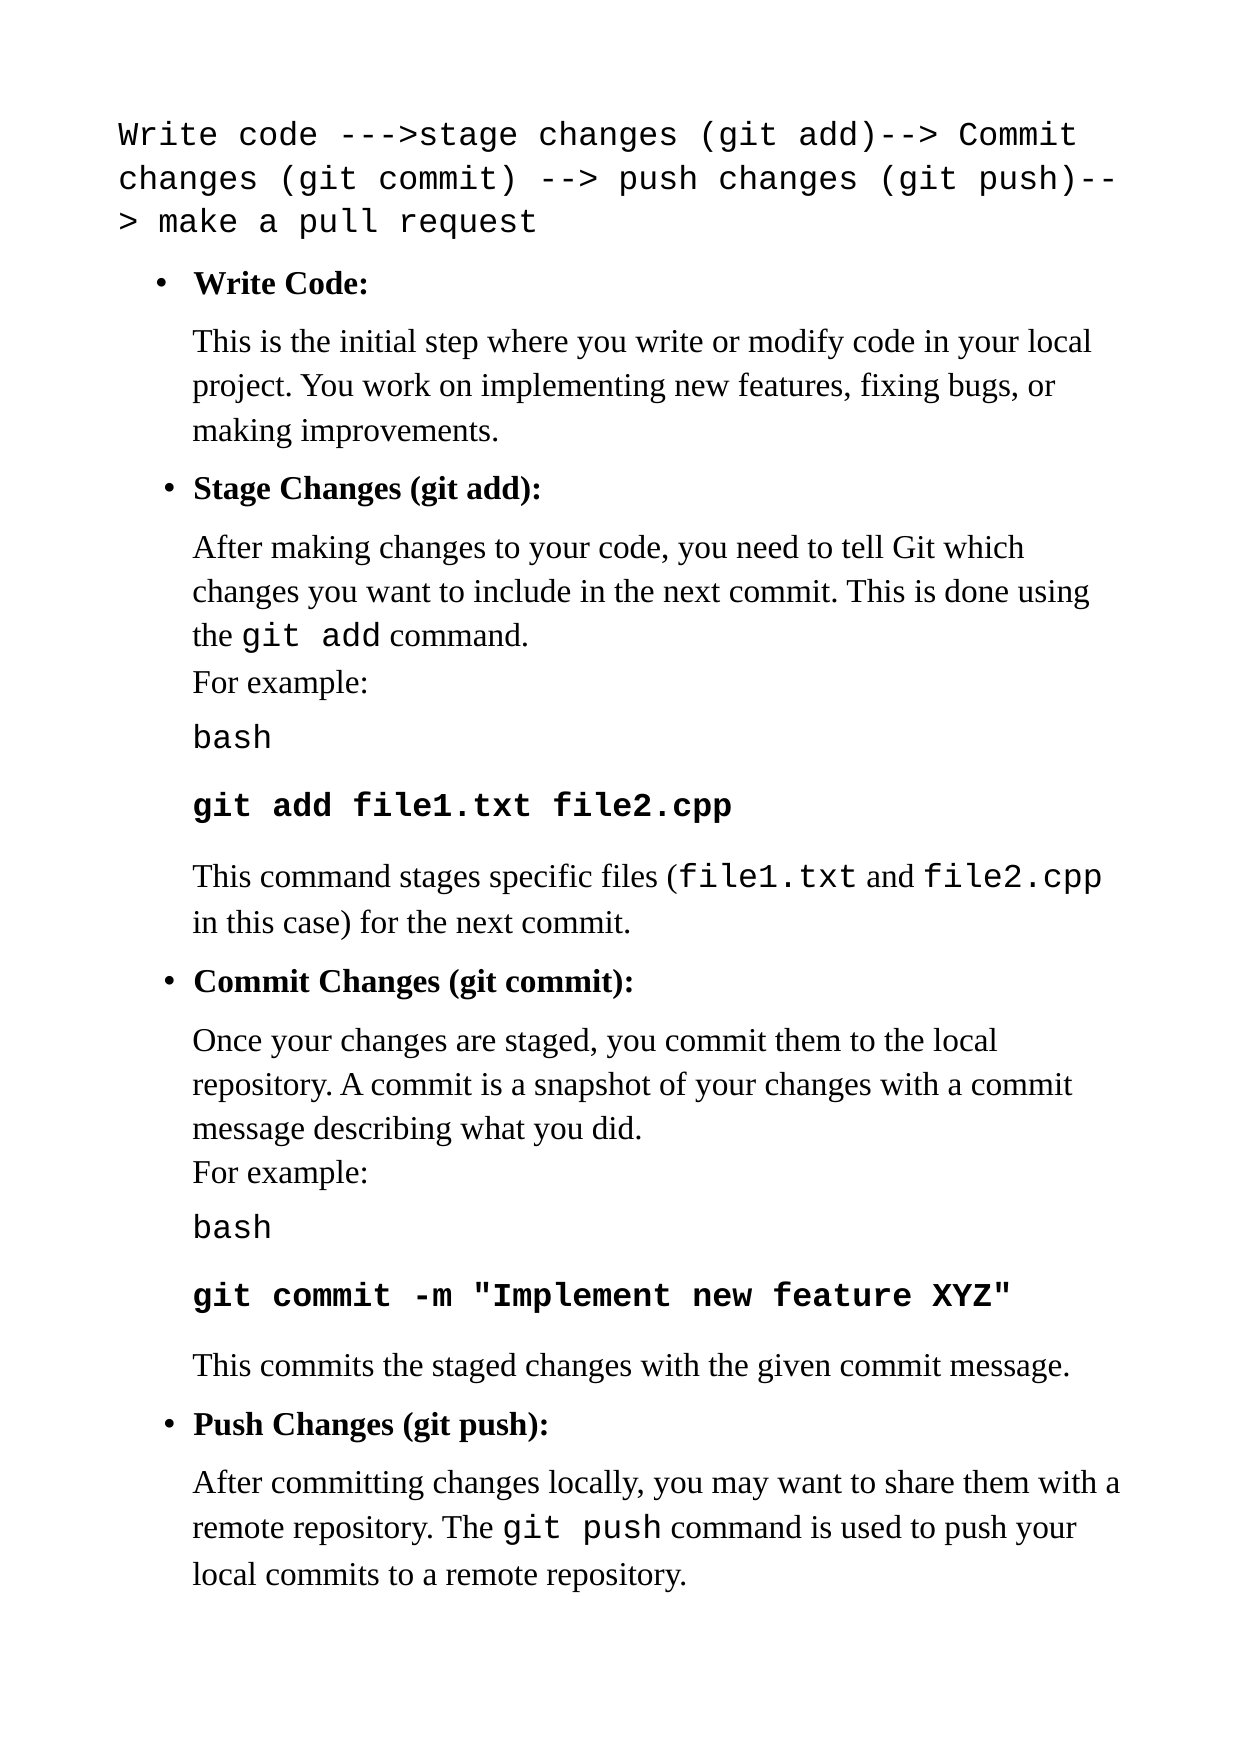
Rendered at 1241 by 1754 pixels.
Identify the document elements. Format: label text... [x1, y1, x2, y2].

list git commit -m "Implement new feature XYZ" [162, 1278, 1122, 1316]
list Commit Changes (git commit): [164, 961, 1122, 1000]
list Push Changes (git push): [164, 1404, 1122, 1442]
list For example: [162, 1152, 1122, 1191]
list After committing changes locally, you may want to share them with a remote repository. The git push command is used to push your local commits to a remote repository. [162, 1463, 1122, 1592]
list bash [162, 1211, 1122, 1249]
list After making changes to your code, you need to tell Git which changes you want to include in the next commit. This is done using the git add command. [162, 527, 1122, 656]
list git add file1.txt file2.cpp [162, 788, 1122, 826]
list Write Code: [156, 263, 1122, 301]
list bash [162, 721, 1122, 759]
list For example: [162, 663, 1122, 701]
list This is the initial step where you write or modify code in your local project. You work on implementing new features, fixing bugs, or making improvements. [162, 322, 1122, 448]
list This command stages specific files (file1.txt and file2.cpp in this case) for the next commit. [162, 856, 1122, 941]
list Stage Changes (git add): [164, 468, 1122, 507]
list Once your changes are staged, you commit them to the local repository. A commit is a snapshot of your changes with a commit message describing what you did. [162, 1020, 1122, 1147]
list This commits the staged changes with the given commit message. [162, 1346, 1122, 1384]
text Write code --->stage changes (git add)--> Commit changes (git commit) --> push changes (git push)--> make a pull request [118, 118, 1122, 243]
